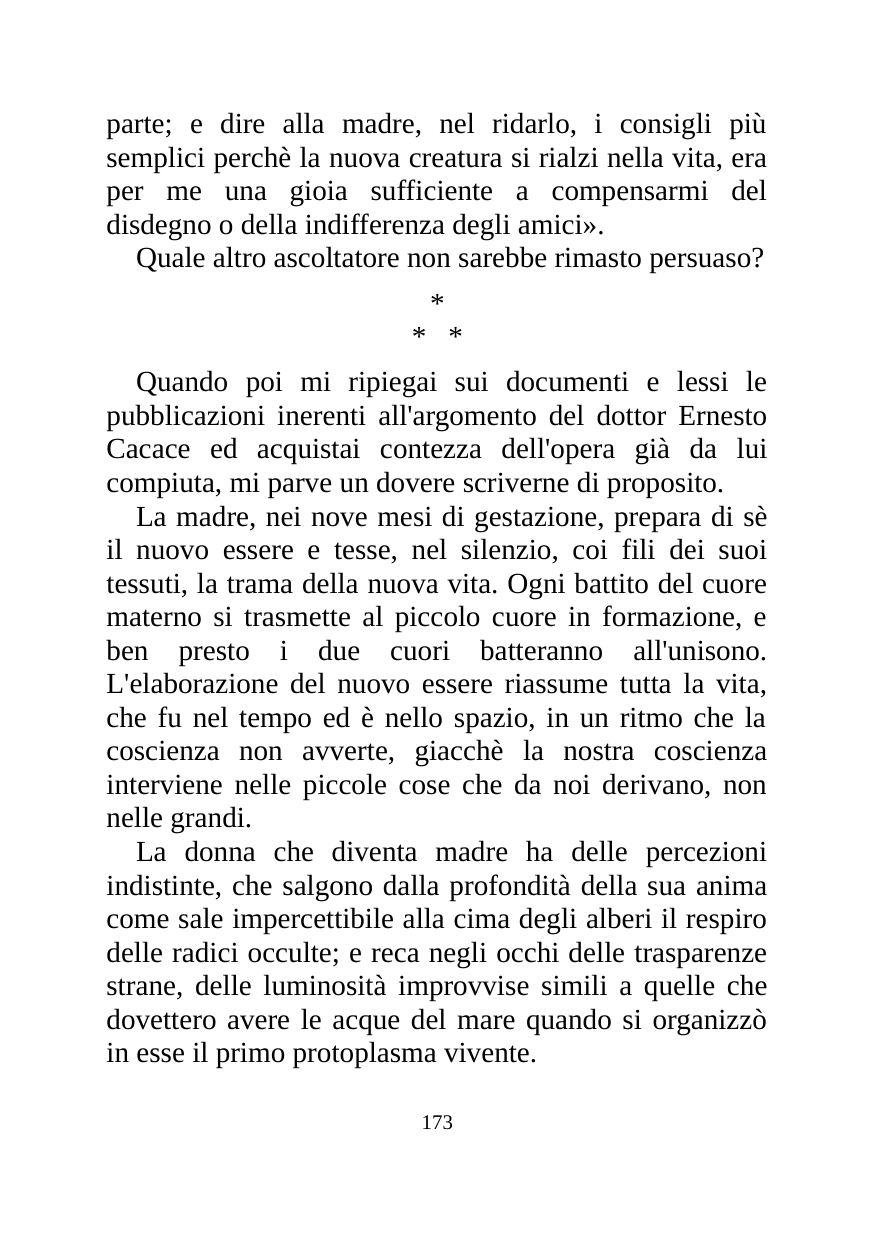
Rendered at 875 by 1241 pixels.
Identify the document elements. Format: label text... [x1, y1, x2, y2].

text La donna che diventa madre ha delle percezioni indistinte, che salgono dalla profondità della sua anima come sale impercettibile alla cima degli alberi il respiro delle radici occulte; e reca negli occhi delle trasparenze strane, delle luminosità improvvise simili a quelle che dovettero avere le acque del mare quando si organizzò in esse il primo protoplasma vivente. [106, 834, 768, 1069]
text Quale altro ascoltatore non sarebbe rimasto persuaso? [106, 240, 768, 274]
text Quando poi mi ripiegai sui documenti e lessi le pubblicazioni inerenti all'argomento del dottor Ernesto Cacace ed acquistai contezza dell'opera già da lui compiuta, mi parve un dovere scriverne di proposito. [106, 364, 768, 499]
text parte; e dire alla madre, nel ridarlo, i consigli più semplici perchè la nuova creatura si rialzi nella vita, era per me una gioia sufficiente a compensarmi del disdegno o della indifferenza degli amici». [106, 106, 768, 240]
text * * * [106, 286, 768, 353]
text La madre, nei nove mesi di gestazione, prepara di sè il nuovo essere e tesse, nel silenzio, coi fili dei suoi tessuti, la trama della nuova vita. Ogni battito del cuore materno si trasmette al piccolo cuore in formazione, e ben presto i due cuori batteranno all'unisono. L'elaborazione del nuovo essere riassume tutta la vita, che fu nel tempo ed è nello spazio, in un ritmo che la coscienza non avverte, giacchè la nostra coscienza interviene nelle piccole cose che da noi derivano, non nelle grandi. [106, 499, 768, 834]
